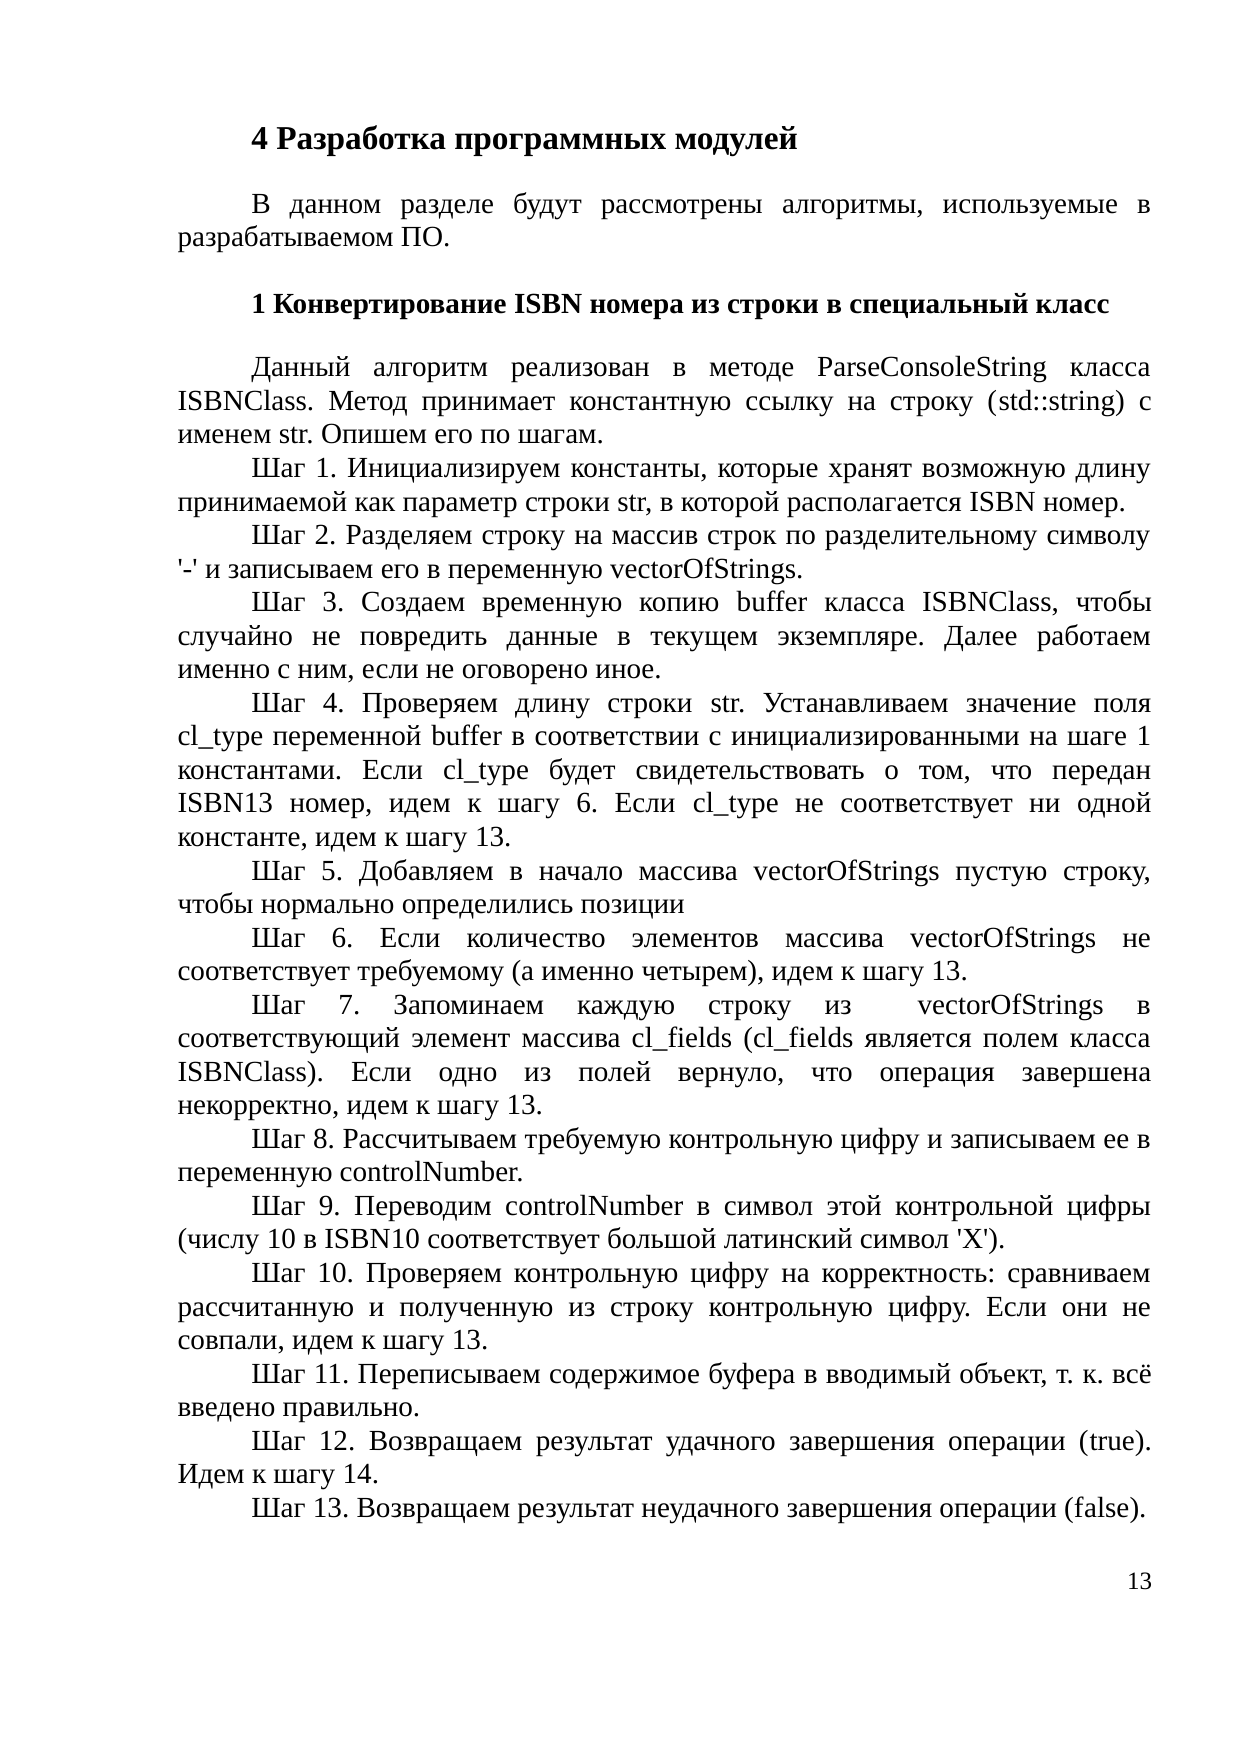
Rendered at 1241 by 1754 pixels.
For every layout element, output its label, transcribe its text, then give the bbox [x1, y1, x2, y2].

text Шаг 7. Запоминаем каждую строку из vectorOfStrings в соответствующий элемент массива cl_fields (cl_fields является полем класса ISBNClass). Если одно из полей вернуло, что операция завершена некорректно, идем к шагу 13. [177, 987, 1152, 1121]
text Данный алгоритм реализован в методе ParseConsoleString класса ISBNClass. Метод принимает константную ссылку на строку (std::string) с именем str. Опишем его по шагам. [177, 349, 1152, 450]
text Шаг 8. Рассчитываем требуемую контрольную цифру и записываем ее в переменную controlNumber. [177, 1121, 1152, 1188]
text Шаг 4. Проверяем длину строки str. Устанавливаем значение поля cl_type переменной buffer в соответствии с инициализированными на шаге 1 константами. Если cl_type будет свидетельствовать о том, что передан ISBN13 номер, идем к шагу 6. Если cl_type не соответствует ни одной константе, идем к шагу 13. [177, 685, 1152, 853]
text Шаг 12. Возвращаем результат удачного завершения операции (true). Идем к шагу 14. [177, 1423, 1152, 1490]
text Шаг 13. Возвращаем результат неудачного завершения операции (false). [177, 1490, 1152, 1523]
subtitle 1 Конвертирование ISBN номера из строки в специальный класс [251, 287, 1152, 320]
text Шаг 5. Добавляем в начало массива vectorOfStrings пустую строку, чтобы нормально определились позиции [177, 853, 1152, 920]
text Шаг 9. Переводим controlNumber в символ этой контрольной цифры (числу 10 в ISBN10 соответствует большой латинский символ 'X'). [177, 1188, 1152, 1255]
text Шаг 6. Если количество элементов массива vectorOfStrings не соответствует требуемому (а именно четырем), идем к шагу 13. [177, 920, 1152, 987]
text Шаг 10. Проверяем контрольную цифру на корректность: сравниваем рассчитанную и полученную из строку контрольную цифру. Если они не совпали, идем к шагу 13. [177, 1255, 1152, 1356]
text В данном разделе будут рассмотрены алгоритмы, используемые в разрабатываемом ПО. [177, 186, 1152, 253]
text Шаг 3. Создаем временную копию buffer класса ISBNClass, чтобы случайно не повредить данные в текущем экземпляре. Далее работаем именно с ним, если не оговорено иное. [177, 584, 1152, 685]
text Шаг 11. Переписываем содержимое буфера в вводимый объект, т. к. всё введено правильно. [177, 1356, 1152, 1423]
text Шаг 1. Инициализируем константы, которые хранят возможную длину принимаемой как параметр строки str, в которой располагается ISBN номер. [177, 450, 1152, 517]
subtitle 4 Разработка программных модулей [251, 118, 1152, 156]
text Шаг 2. Разделяем строку на массив строк по разделительному символу '-' и записываем его в переменную vectorOfStrings. [177, 517, 1152, 584]
